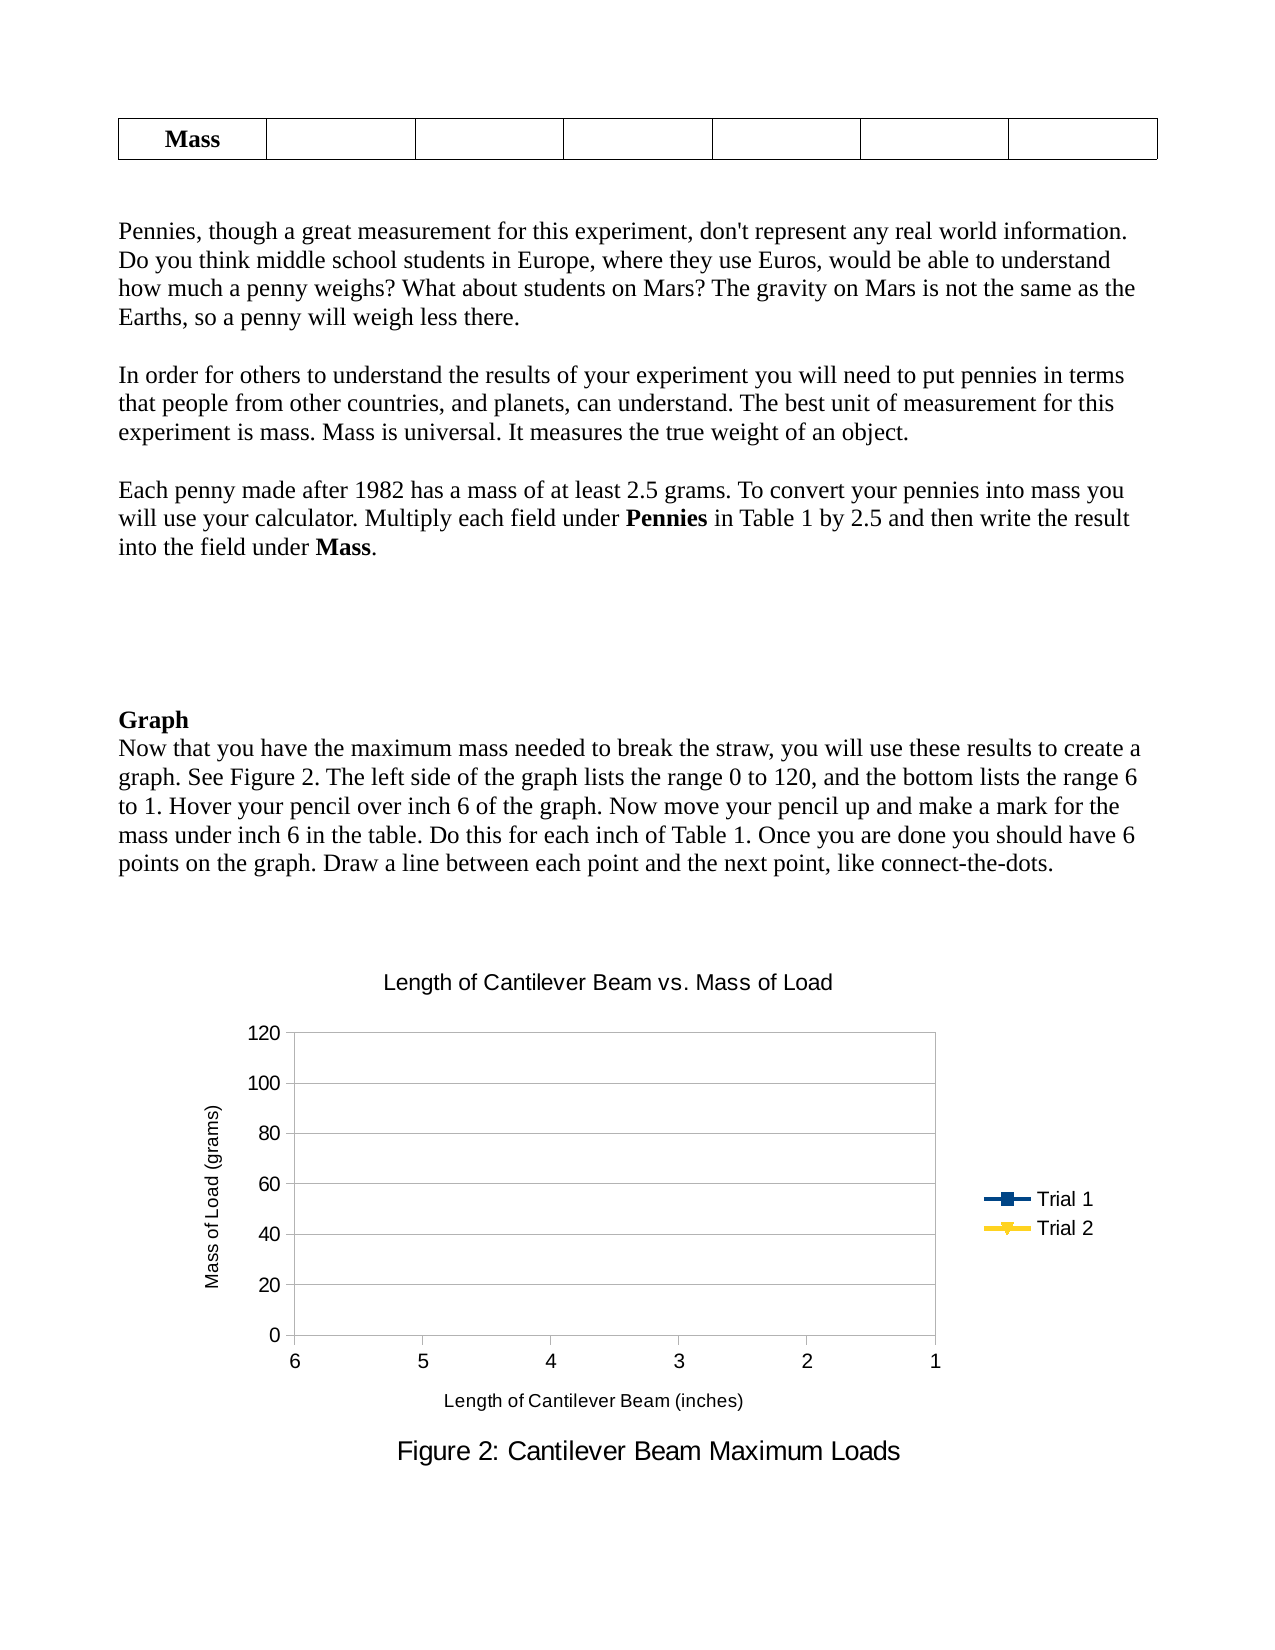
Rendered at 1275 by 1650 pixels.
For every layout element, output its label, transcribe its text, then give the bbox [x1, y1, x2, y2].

table_cell [861, 119, 1008, 158]
text Graph [118, 705, 1157, 733]
text Pennies, though a great measurement for this experiment, don't represent any real world information. Do you think middle school students in Europe, where they use Euros, would be able to understand how much a penny weighs? What about students on Mars? The gravity on Mars is not the same as the Earths, so a penny will weigh less there. [118, 216, 1157, 331]
text In order for others to understand the results of your experiment you will need to put pennies in terms that people from other countries, and planets, can understand. The best unit of measurement for this experiment is mass. Mass is universal. It measures the true weight of an object. [118, 360, 1157, 446]
table_cell [416, 119, 563, 158]
table_cell Mass [119, 119, 266, 158]
table_cell [1009, 119, 1157, 158]
table_cell [564, 119, 712, 158]
table_cell [713, 119, 860, 158]
table_cell [267, 119, 415, 158]
text Now that you have the maximum mass needed to break the straw, you will use these results to create a graph. See Figure 2. The left side of the graph lists the range 0 to 120, and the bottom lists the range 6 to 1. Hover your pencil over inch 6 of the graph. Now move your pencil up and make a mark for the mass under inch 6 in the table. Do this for each inch of Table 1. Once you are done you should have 6 points on the graph. Draw a line between each point and the next point, like connect-the-dots. [118, 733, 1157, 877]
text Each penny made after 1982 has a mass of at least 2.5 grams. To convert your pennies into mass you will use your calculator. Multiply each field under Pennies in Table 1 by 2.5 and then write the result into the field under Mass. [118, 475, 1157, 561]
